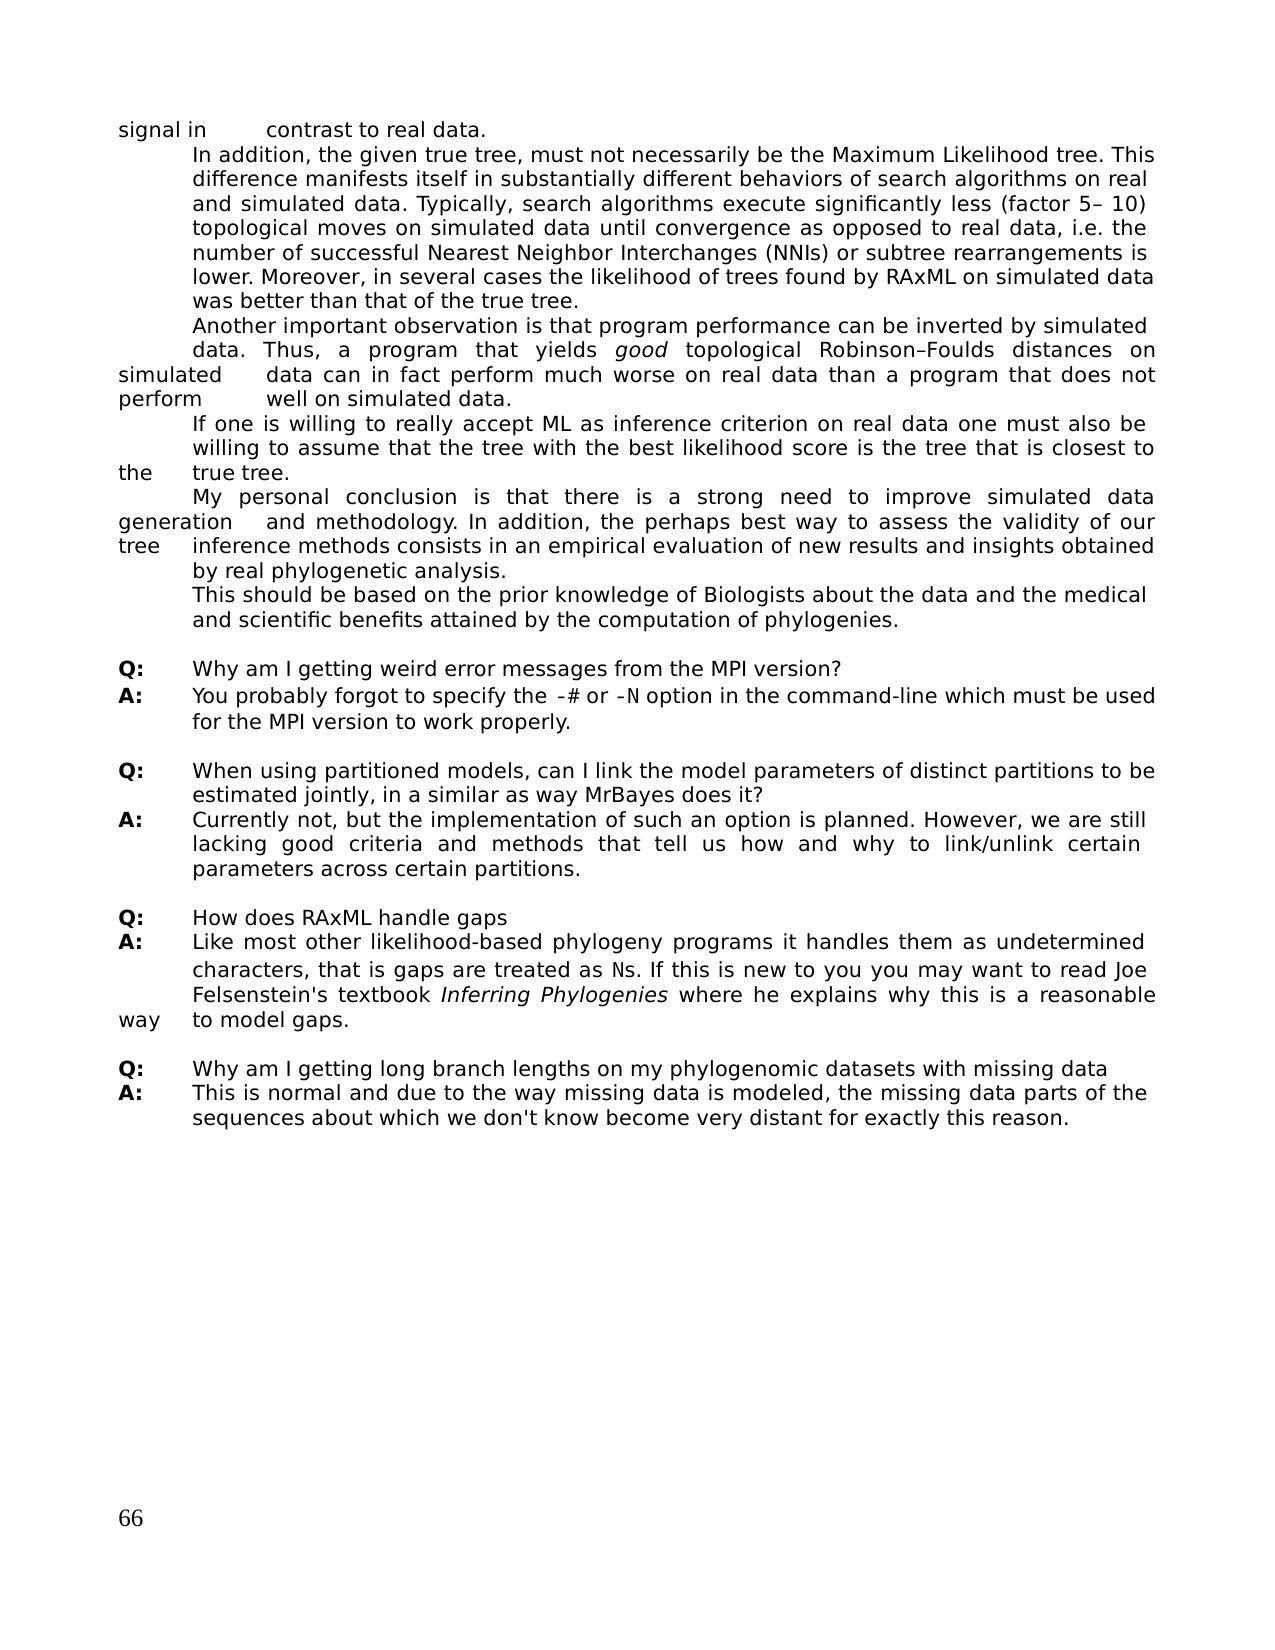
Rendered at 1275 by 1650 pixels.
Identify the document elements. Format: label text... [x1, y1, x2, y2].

text My personal conclusion is that there is a strong need to improve simulated data generation and methodology. In addition, the perhaps best way to assess the validity of our tree inference methods consists in an empirical evaluation of new results and insights obtained by real phylogenetic analysis. [118, 485, 1157, 583]
text A: This is normal and due to the way missing data is modeled, the missing data parts of the sequences about which we don't know become very distant for exactly this reason. [118, 1081, 1157, 1130]
text Q: When using partitioned models, can I link the model parameters of distinct partitions to be estimated jointly, in a similar as way MrBayes does it? [118, 759, 1157, 808]
text Q: Why am I getting long branch lengths on my phylogenomic datasets with missing data [118, 1056, 1157, 1081]
text If one is willing to really accept ML as inference criterion on real data one must also be willing to assume that the tree with the best likelihood score is the tree that is closest to the true tree. [118, 412, 1157, 485]
text Q: How does RAxML handle gaps [118, 906, 1157, 930]
text A: Currently not, but the implementation of such an option is planned. However, we are still lacking good criteria and methods that tell us how and why to link/unlink certain parameters across certain partitions. [118, 808, 1157, 881]
text signal in contrast to real data. [118, 118, 1157, 143]
text In addition, the given true tree, must not necessarily be the Maximum Likelihood tree. This difference manifests itself in substantially different behaviors of search algorithms on real and simulated data. Typically, search algorithms execute significantly less (factor 5– 10) topological moves on simulated data until convergence as opposed to real data, i.e. the number of successful Nearest Neighbor Interchanges (NNIs) or subtree rearrangements is lower. Moreover, in several cases the likelihood of trees found by RAxML on simulated data was better than that of the true tree. [118, 143, 1157, 314]
text Another important observation is that program performance can be inverted by simulated data. Thus, a program that yields good topological Robinson–Foulds distances on simulated data can in fact perform much worse on real data than a program that does not perform well on simulated data. [118, 314, 1157, 412]
text Q: Why am I getting weird error messages from the MPI version? [118, 657, 1157, 681]
text A: Like most other likelihood-based phylogeny programs it handles them as undetermined characters, that is gaps are treated as Ns. If this is new to you you may want to read Joe Felsenstein's textbook Inferring Phylogenies where he explains why this is a reasonable way to model gaps. [118, 930, 1157, 1032]
text This should be based on the prior knowledge of Biologists about the data and the medical and scientific benefits attained by the computation of phylogenies. [118, 583, 1157, 632]
text A: You probably forgot to specify the -# or -N option in the command-line which must be used for the MPI version to work properly. [118, 681, 1157, 734]
